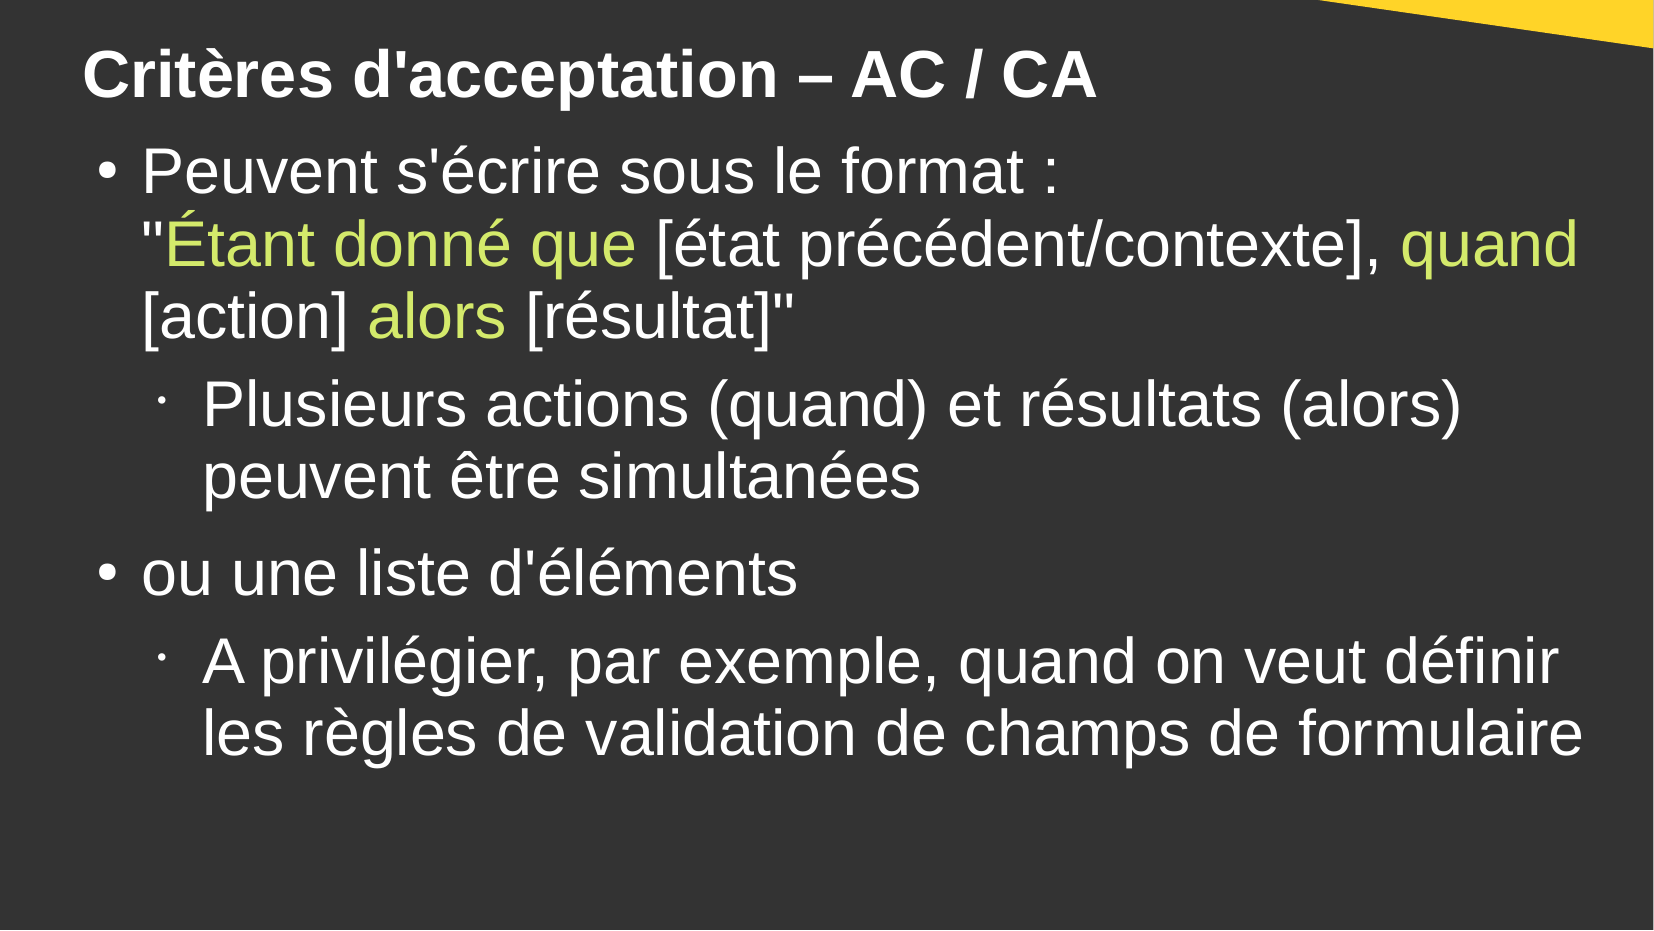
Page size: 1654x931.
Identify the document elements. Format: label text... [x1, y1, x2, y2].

title Critères d'acceptation – AC / CA [82, 37, 1571, 122]
list Peuvent s'écrire sous le format : "Étant donné que [état précédent/contexte], quand [action] alors [résultat]" Plusieurs actions (quand) et résultats (alors) peuvent être simultanées ou une liste d'éléments A privilégier, par exemple, quand on veut définir les règles de validation de champs de formulaire [80, 135, 1620, 839]
text_box [1318, 0, 1654, 49]
